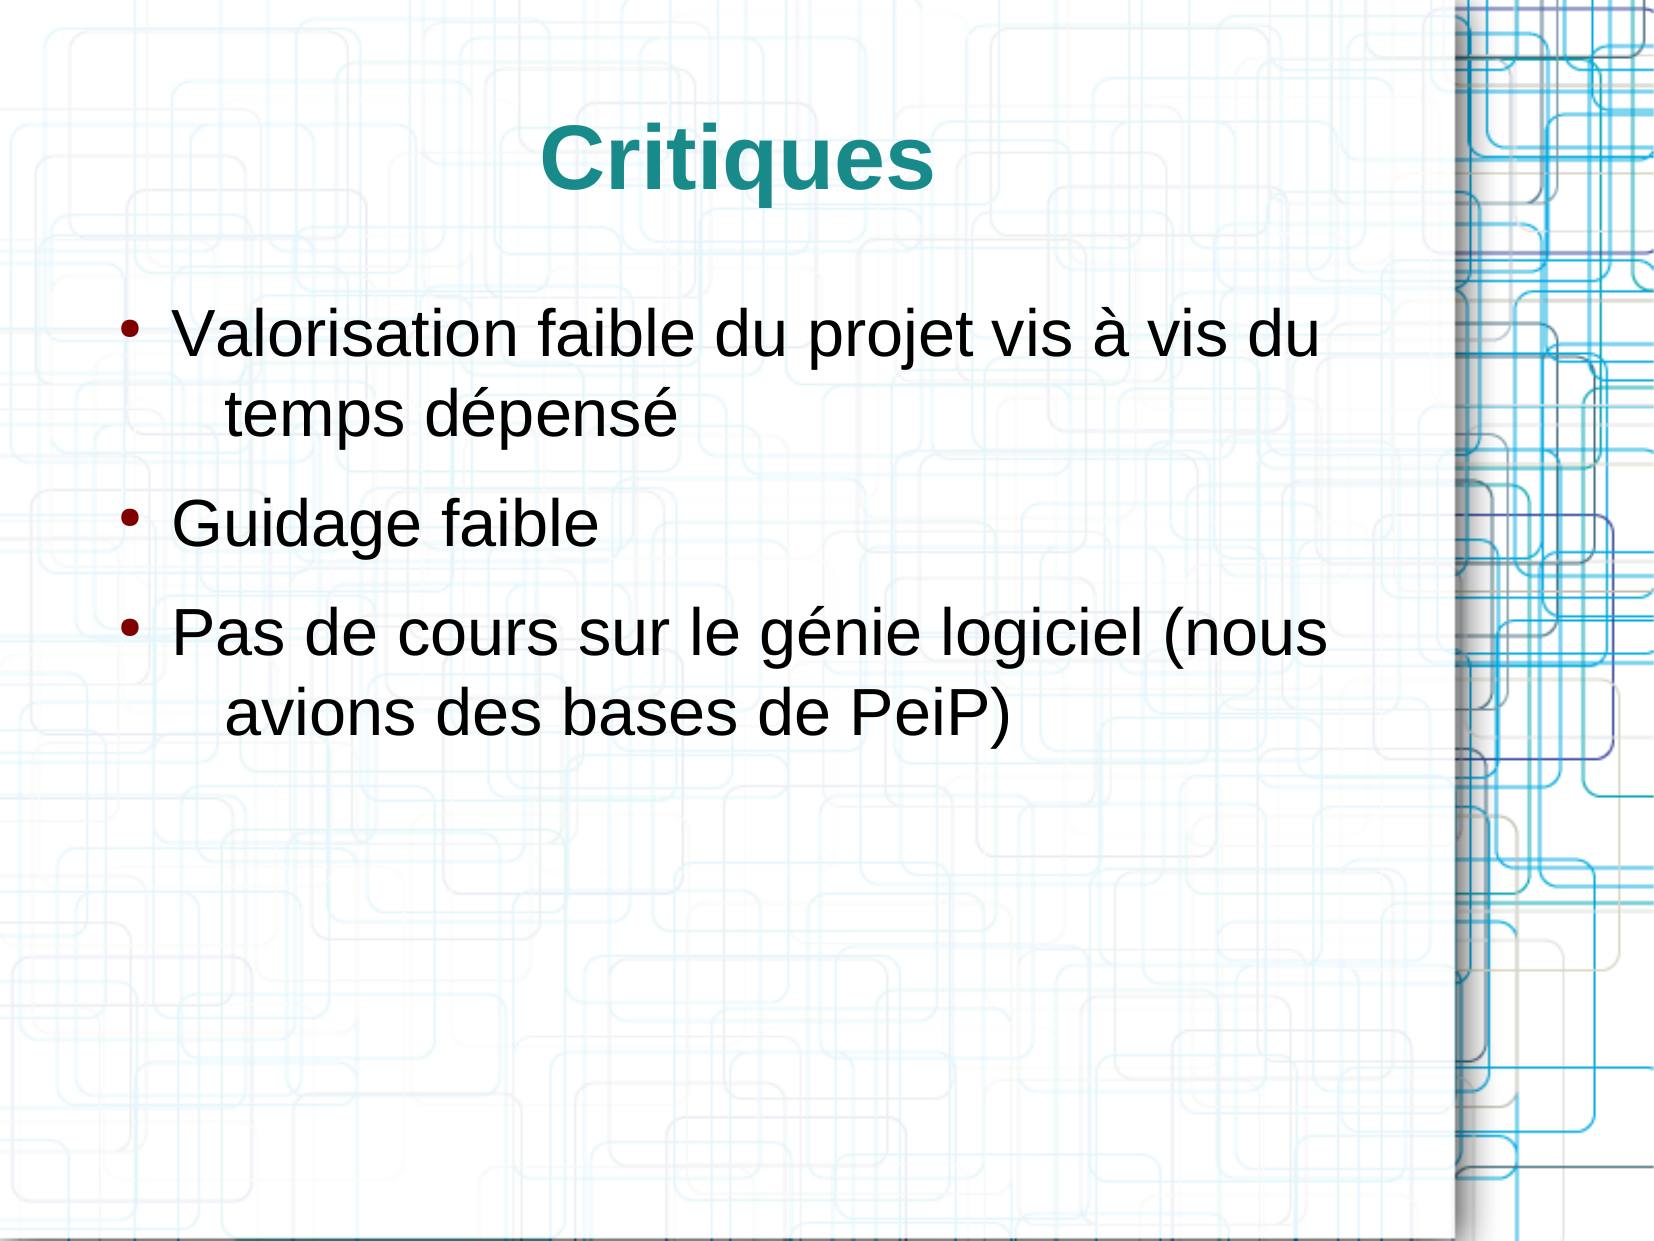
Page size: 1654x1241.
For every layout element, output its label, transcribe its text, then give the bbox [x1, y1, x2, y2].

title Critiques [59, 49, 1418, 257]
picture [0, 0, 1654, 1241]
list Valorisation faible du projet vis à vis du temps dépensé Guidage faible Pas de cours sur le génie logiciel (nous avions des bases de PeiP) [82, 290, 1418, 1010]
